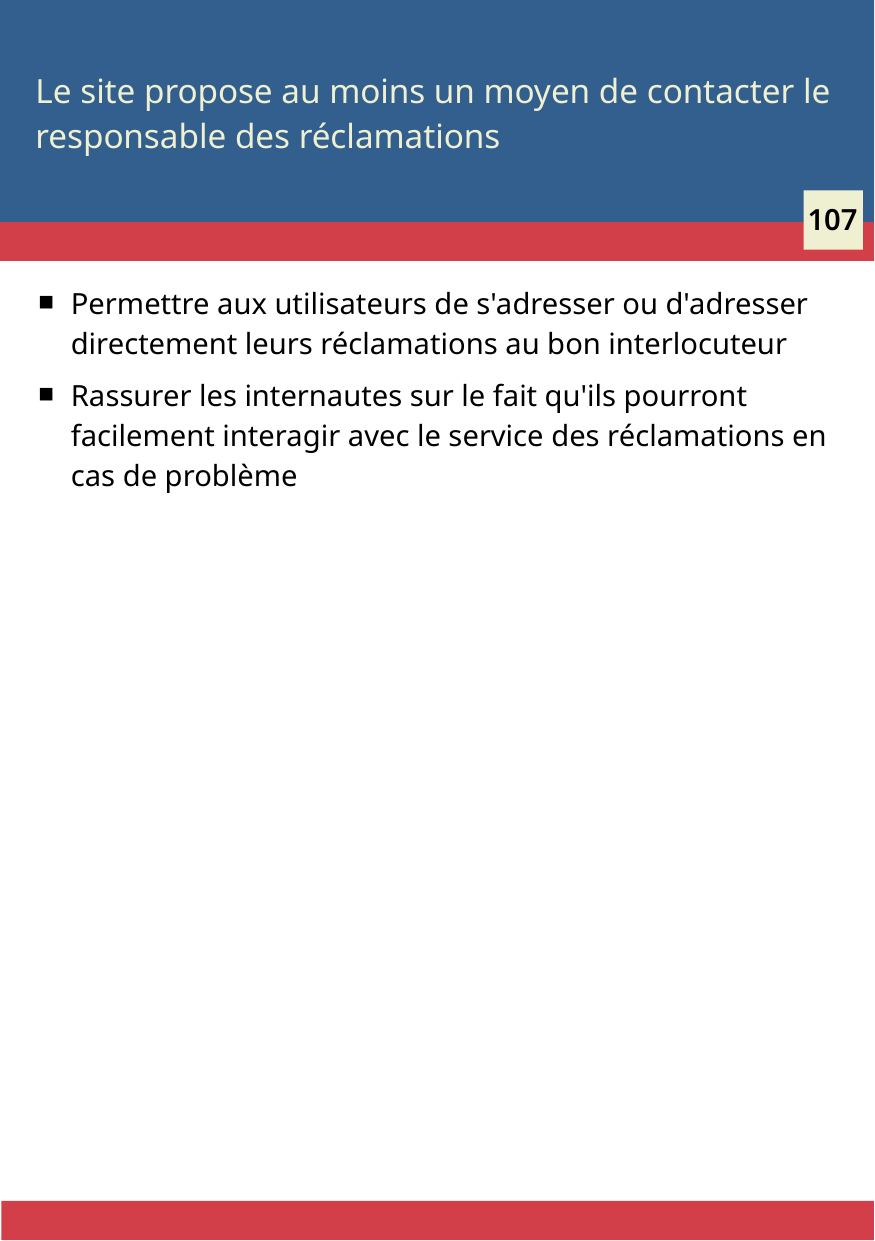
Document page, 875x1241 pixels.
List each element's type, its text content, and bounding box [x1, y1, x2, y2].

title Le site propose au moins un moyen de contacter le responsable des réclamations [35, 13, 839, 213]
list Permettre aux utilisateurs de s'adresser ou d'adresser directement leurs réclamations au bon interlocuteur Rassurer les internautes sur le fait qu'ils pourront facilement interagir avec le service des réclamations en cas de problème [23, 283, 839, 1111]
text_box 107 [803, 188, 863, 249]
